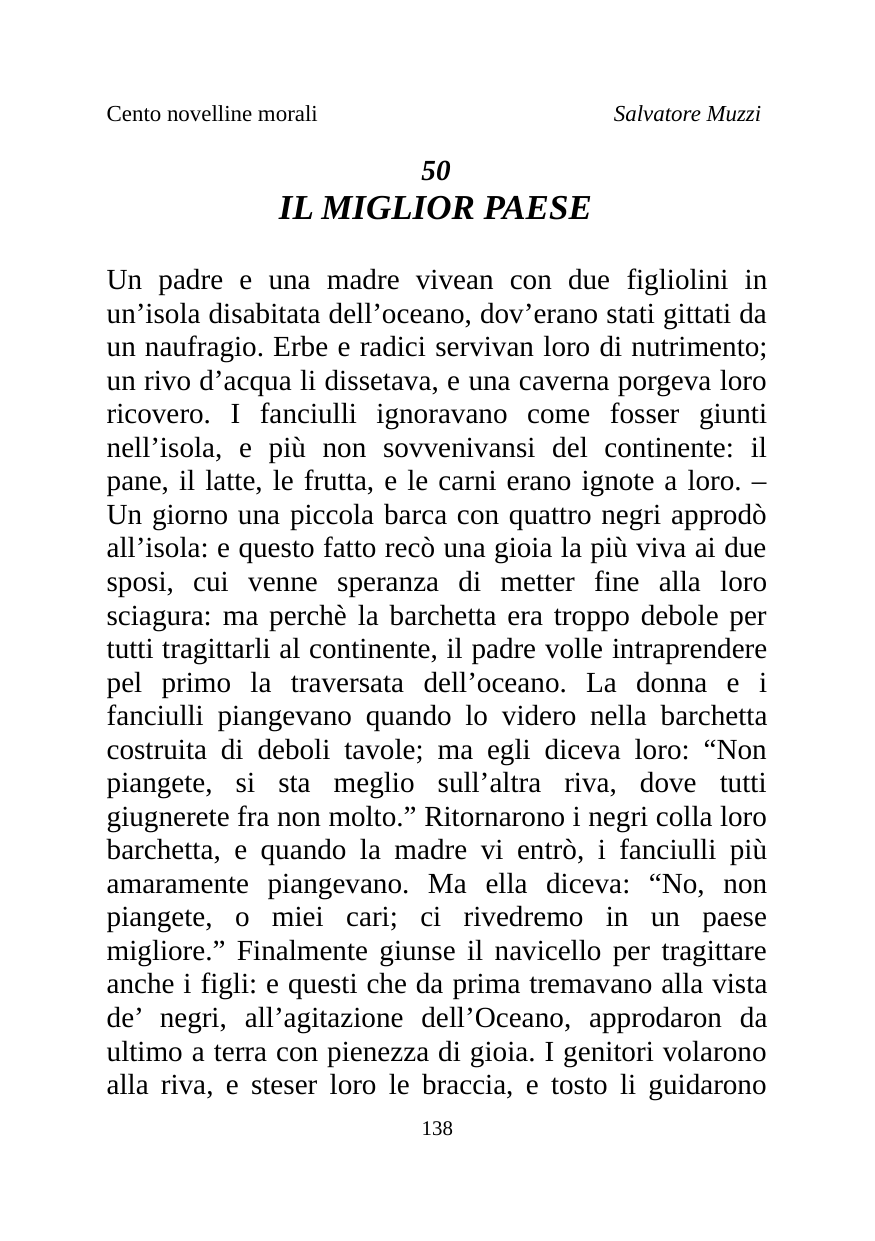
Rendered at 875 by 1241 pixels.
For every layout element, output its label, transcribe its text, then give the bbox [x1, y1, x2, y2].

text Un padre e una madre vivean con due figliolini in un’isola disabitata dell’oceano, dov’erano stati gittati da un naufragio. Erbe e radici servivan loro di nutrimento; un rivo d’acqua li dissetava, e una caverna porgeva loro ricovero. I fanciulli ignoravano come fosser giunti nell’isola, e più non sovvenivansi del continente: il pane, il latte, le frutta, e le carni erano ignote a loro. – Un giorno una piccola barca con quattro negri approdò all’isola: e questo fatto recò una gioia la più viva ai due sposi, cui venne speranza di metter fine alla loro sciagura: ma perchè la barchetta era troppo debole per tutti tragittarli al continente, il padre volle intraprendere pel primo la traversata dell’oceano. La donna e i fanciulli piangevano quando lo videro nella barchetta costruita di deboli tavole; ma egli diceva loro: “Non piangete, si sta meglio sull’altra riva, dove tutti giugnerete fra non molto.” Ritornarono i negri colla loro barchetta, e quando la madre vi entrò, i fanciulli più amaramente piangevano. Ma ella diceva: “No, non piangete, o miei cari; ci rivedremo in un paese migliore.” Finalmente giunse il navicello per tragittare anche i figli: e questi che da prima tremavano alla vista de’ negri, all’agitazione dell’Oceano, approdaron da ultimo a terra con pienezza di gioia. I genitori volarono alla riva, e steser loro le braccia, e tosto li guidarono [106, 262, 768, 1101]
subtitle 50 IL MIGLIOR PAESE [106, 153, 768, 227]
